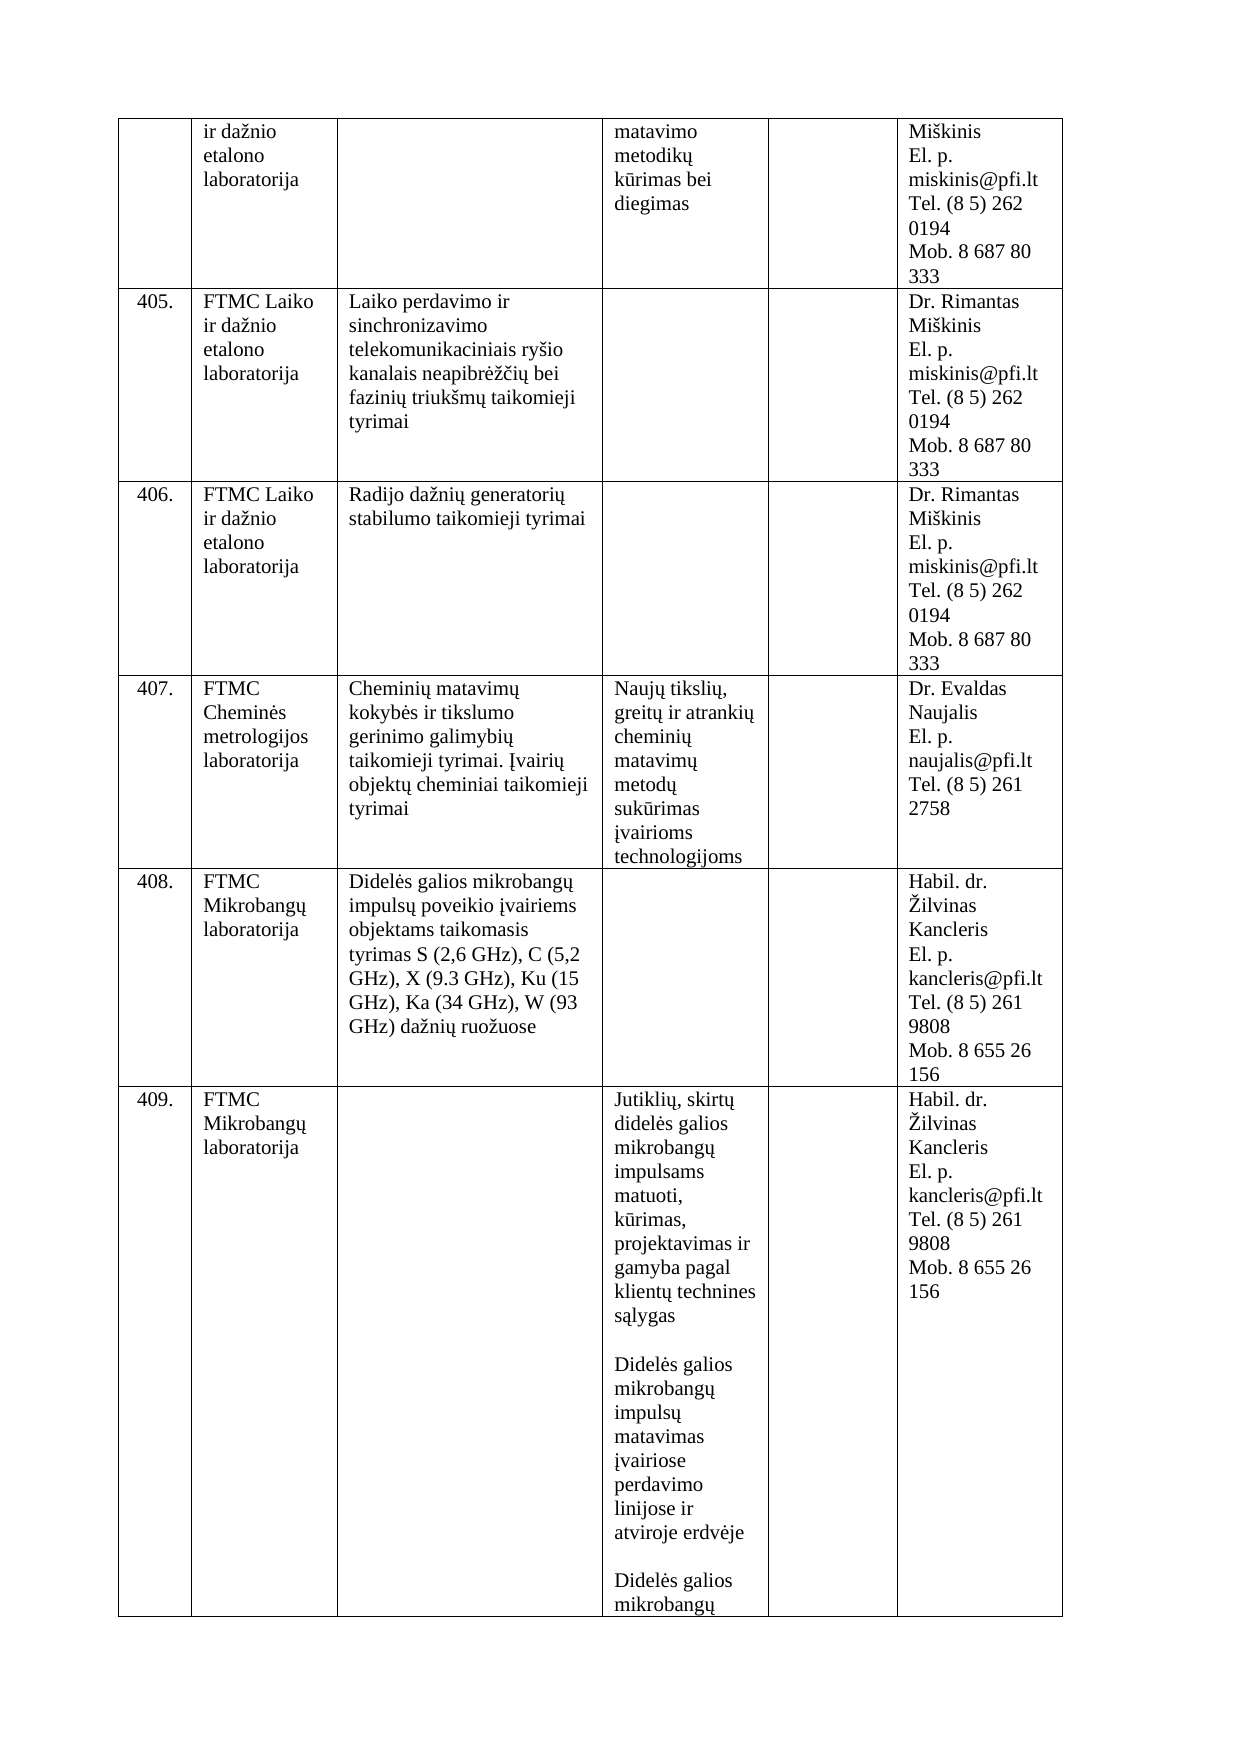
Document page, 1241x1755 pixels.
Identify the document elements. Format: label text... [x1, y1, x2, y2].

table_cell Dr. Rimantas Miškinis El. p. miskinis@pfi.lt Tel. (8 5) 262 0194 Mob. 8 687 80 333 [898, 289, 1062, 481]
table_cell FTMC Laiko ir dažnio etalono laboratorija [192, 289, 337, 481]
table_cell FTMC Mikrobangų laboratorija [192, 1087, 337, 1616]
table_cell Cheminių matavimų kokybės ir tikslumo gerinimo galimybių taikomieji tyrimai. Įvairių objektų cheminiai taikomieji tyrimai [338, 676, 602, 868]
table_cell [338, 1087, 602, 1616]
table_cell [769, 482, 897, 675]
table_cell [603, 869, 768, 1086]
table_cell 405. [119, 289, 191, 481]
table_cell 409. [119, 1087, 191, 1616]
table_cell FTMC Laiko ir dažnio etalono laboratorija [192, 482, 337, 675]
table_cell Didelės galios mikrobangų impulsų poveikio įvairiems objektams taikomasis tyrimas S (2,6 GHz), C (5,2 GHz), X (9.3 GHz), Ku (15 GHz), Ka (34 GHz), W (93 GHz) dažnių ruožuose [338, 869, 602, 1086]
table_cell FTMC Mikrobangų laboratorija [192, 869, 337, 1086]
table_cell [119, 119, 191, 288]
table_cell [769, 1087, 897, 1616]
table_cell Radijo dažnių generatorių stabilumo taikomieji tyrimai [338, 482, 602, 675]
table_cell [338, 119, 602, 288]
table_cell [769, 289, 897, 481]
table_cell 407. [119, 676, 191, 868]
table_cell ir dažnio etalono laboratorija [192, 119, 337, 288]
table_cell Habil. dr. Žilvinas Kancleris El. p. kancleris@pfi.lt Tel. (8 5) 261 9808 Mob. 8 655 26 156 [898, 1087, 1062, 1616]
table_cell Naujų tikslių, greitų ir atrankių cheminių matavimų metodų sukūrimas įvairioms technologijoms [603, 676, 768, 868]
table_cell [769, 676, 897, 868]
table_cell FTMC Cheminės metrologijos laboratorija [192, 676, 337, 868]
table_cell 408. [119, 869, 191, 1086]
table_cell [603, 289, 768, 481]
table_cell Dr. Rimantas Miškinis El. p. miskinis@pfi.lt Tel. (8 5) 262 0194 Mob. 8 687 80 333 [898, 482, 1062, 675]
table_cell matavimo metodikų kūrimas bei diegimas [603, 119, 768, 288]
table_cell [769, 119, 897, 288]
table_cell 406. [119, 482, 191, 675]
table_cell Laiko perdavimo ir sinchronizavimo telekomunikaciniais ryšio kanalais neapibrėžčių bei fazinių triukšmų taikomieji tyrimai [338, 289, 602, 481]
table_cell [603, 482, 768, 675]
table_cell Miškinis El. p. miskinis@pfi.lt Tel. (8 5) 262 0194 Mob. 8 687 80 333 [898, 119, 1062, 288]
table_cell Habil. dr. Žilvinas Kancleris El. p. kancleris@pfi.lt Tel. (8 5) 261 9808 Mob. 8 655 26 156 [898, 869, 1062, 1086]
table_cell [769, 869, 897, 1086]
table_cell Dr. Evaldas Naujalis El. p. naujalis@pfi.lt Tel. (8 5) 261 2758 [898, 676, 1062, 868]
table_cell Jutiklių, skirtų didelės galios mikrobangų impulsams matuoti, kūrimas, projektavimas ir gamyba pagal klientų technines sąlygas Didelės galios mikrobangų impulsų matavimas įvairiose perdavimo linijose ir atviroje erdvėje Didelės galios mikrobangų [603, 1087, 768, 1616]
